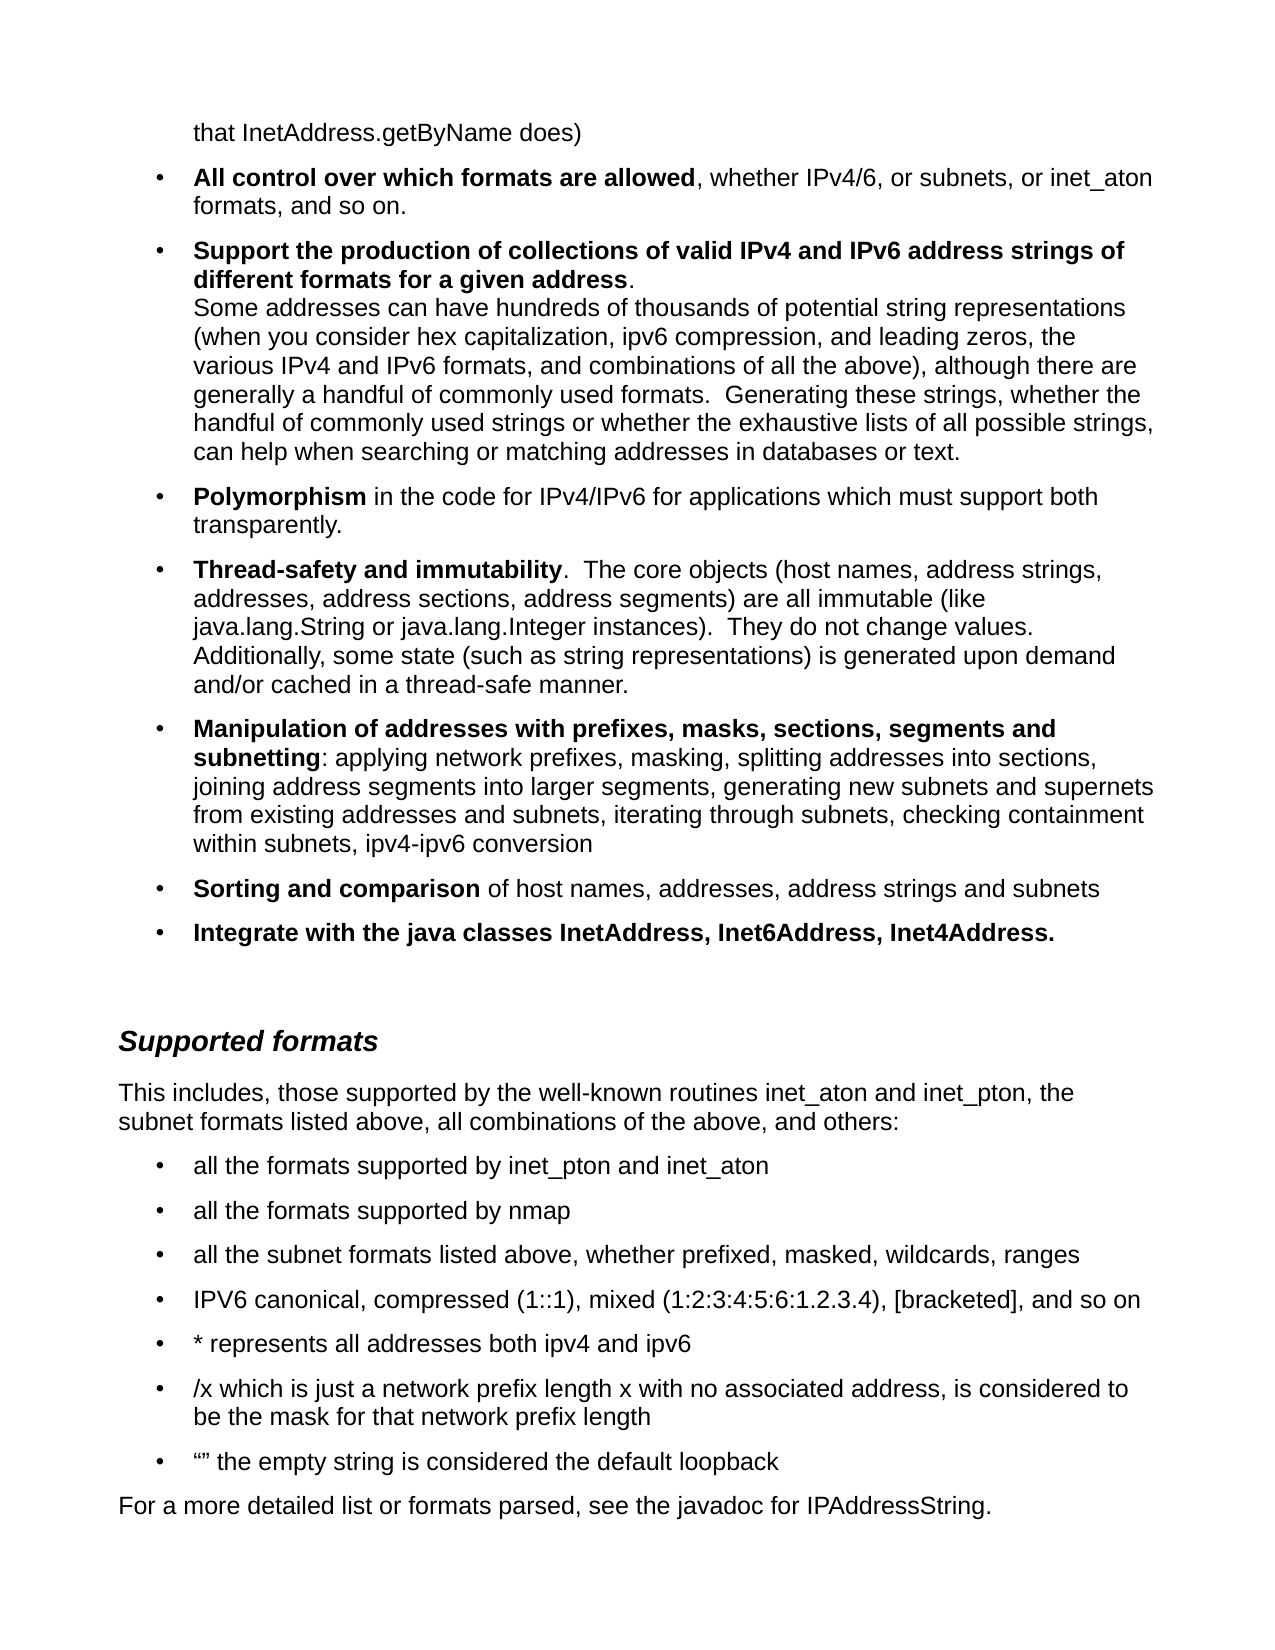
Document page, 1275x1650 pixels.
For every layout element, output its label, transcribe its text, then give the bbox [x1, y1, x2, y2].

list all the formats supported by inet_pton and inet_aton [156, 1151, 1157, 1180]
list Thread-safety and immutability. The core objects (host names, address strings, addresses, address sections, address segments) are all immutable (like java.lang.String or java.lang.Integer instances). They do not change values. Additionally, some state (such as string representations) is generated upon demand and/or cached in a thread-safe manner. [156, 555, 1157, 698]
list All control over which formats are allowed, whether IPv4/6, or subnets, or inet_aton formats, and so on. [156, 162, 1157, 220]
list “” the empty string is considered the default loopback [156, 1447, 1157, 1476]
list that InetAddress.getByName does) [156, 118, 1157, 147]
list Sorting and comparison of host names, addresses, address strings and subnets [156, 874, 1157, 902]
list Support the production of collections of valid IPv4 and IPv6 address strings of different formats for a given address. Some addresses can have hundreds of thousands of potential string representations (when you consider hex capitalization, ipv6 compression, and leading zeros, the various IPv4 and IPv6 formats, and combinations of all the above), although there are generally a handful of commonly used formats. Generating these strings, whether the handful of commonly used strings or whether the exhaustive lists of all possible strings, can help when searching or matching addresses in databases or text. [156, 236, 1157, 466]
text For a more detailed list or formats parsed, see the javadoc for IPAddressString. [118, 1491, 1157, 1520]
list * represents all addresses both ipv4 and ipv6 [156, 1329, 1157, 1358]
list all the subnet formats listed above, whether prefixed, masked, wildcards, ranges [156, 1240, 1157, 1269]
text This includes, those supported by the well-known routines inet_aton and inet_pton, the subnet formats listed above, all combinations of the above, and others: [118, 1078, 1157, 1136]
subtitle Supported formats [118, 1024, 1157, 1058]
list IPV6 canonical, compressed (1::1), mixed (1:2:3:4:5:6:1.2.3.4), [bracketed], and so on [156, 1284, 1157, 1313]
list Integrate with the java classes InetAddress, Inet6Address, Inet4Address. [156, 918, 1157, 947]
list all the formats supported by nmap [156, 1196, 1157, 1224]
list /x which is just a network prefix length x with no associated address, is considered to be the mask for that network prefix length [156, 1373, 1157, 1431]
list Polymorphism in the code for IPv4/IPv6 for applications which must support both transparently. [156, 481, 1157, 539]
list Manipulation of addresses with prefixes, masks, sections, segments and subnetting: applying network prefixes, masking, splitting addresses into sections, joining address segments into larger segments, generating new subnets and supernets from existing addresses and subnets, iterating through subnets, checking containment within subnets, ipv4-ipv6 conversion [156, 714, 1157, 858]
